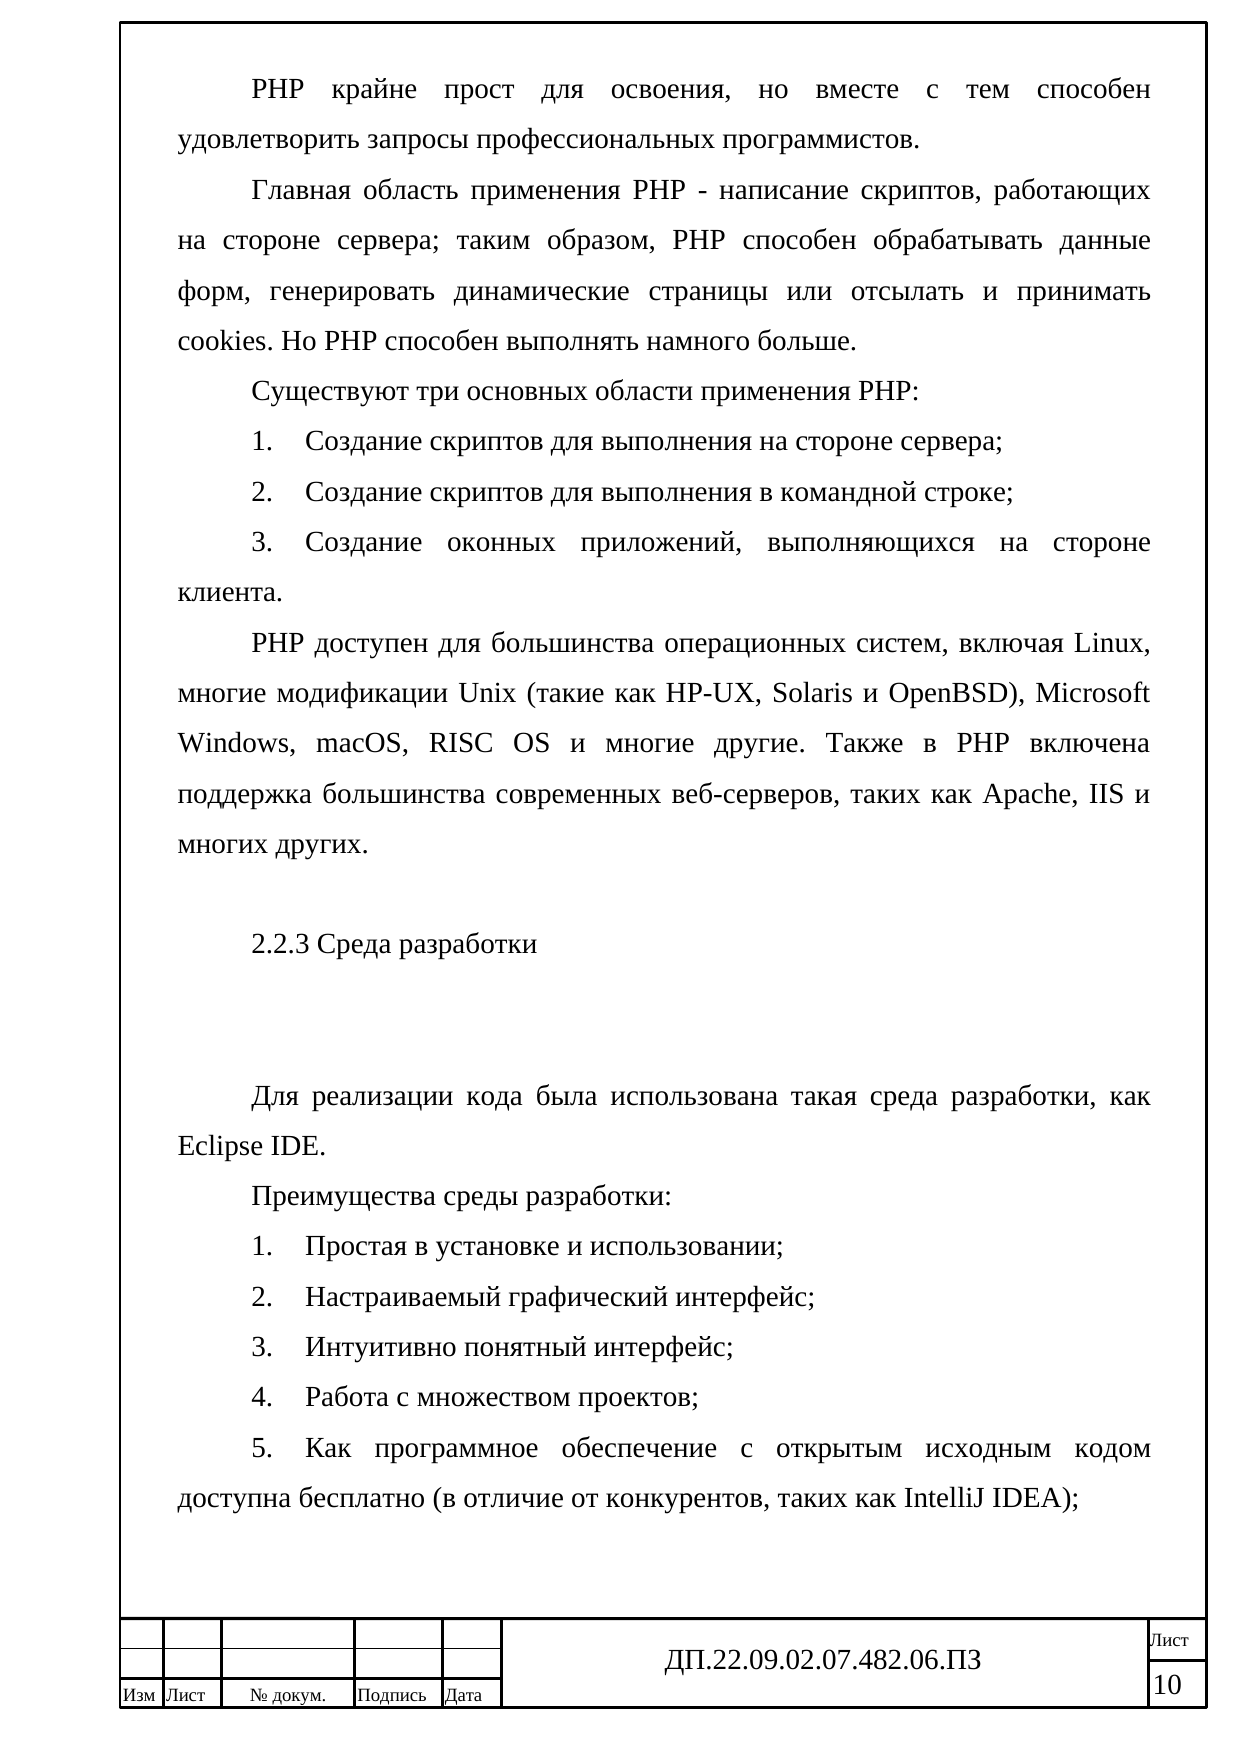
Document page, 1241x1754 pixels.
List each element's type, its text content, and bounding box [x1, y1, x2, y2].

text Преимущества среды разработки: [177, 1178, 1152, 1212]
list Создание скриптов для выполнения на стороне сервера; [177, 423, 1152, 457]
list Настраиваемый графический интерфейс; [177, 1279, 1152, 1312]
list Простая в установке и использовании; [177, 1228, 1152, 1262]
text Главная область применения PHP - написание скриптов, работающих на стороне сервера; таким образом, PHP способен обрабатывать данные форм, генерировать динамические страницы или отсылать и принимать cookies. Но PHP способен выполнять намного больше. [177, 172, 1152, 356]
text Существуют три основных области применения PHP: [177, 373, 1152, 407]
list Работа с множеством проектов; [177, 1379, 1152, 1413]
text PHP крайне прост для освоения, но вместе с тем способен удовлетворить запросы профессиональных программистов. [177, 71, 1152, 155]
list Как программное обеспечение с открытым исходным кодом доступна бесплатно (в отличие от конкурентов, таких как IntelliJ IDEA); [177, 1430, 1152, 1514]
subtitle Среда разработки [177, 927, 1152, 960]
list Создание скриптов для выполнения в командной строке; [177, 474, 1152, 507]
text Для реализации кода была использована такая среда разработки, как Eclipse IDE. [177, 1078, 1152, 1161]
list Интуитивно понятный интерфейс; [177, 1329, 1152, 1363]
text PHP доступен для большинства операционных систем, включая Linux, многие модификации Unix (такие как HP-UX, Solaris и OpenBSD), Microsoft Windows, macOS, RISC OS и многие другие. Также в PHP включена поддержка большинства современных веб-серверов, таких как Apache, IIS и многих других. [177, 625, 1152, 859]
list Создание оконных приложений, выполняющихся на стороне клиента. [177, 524, 1152, 608]
